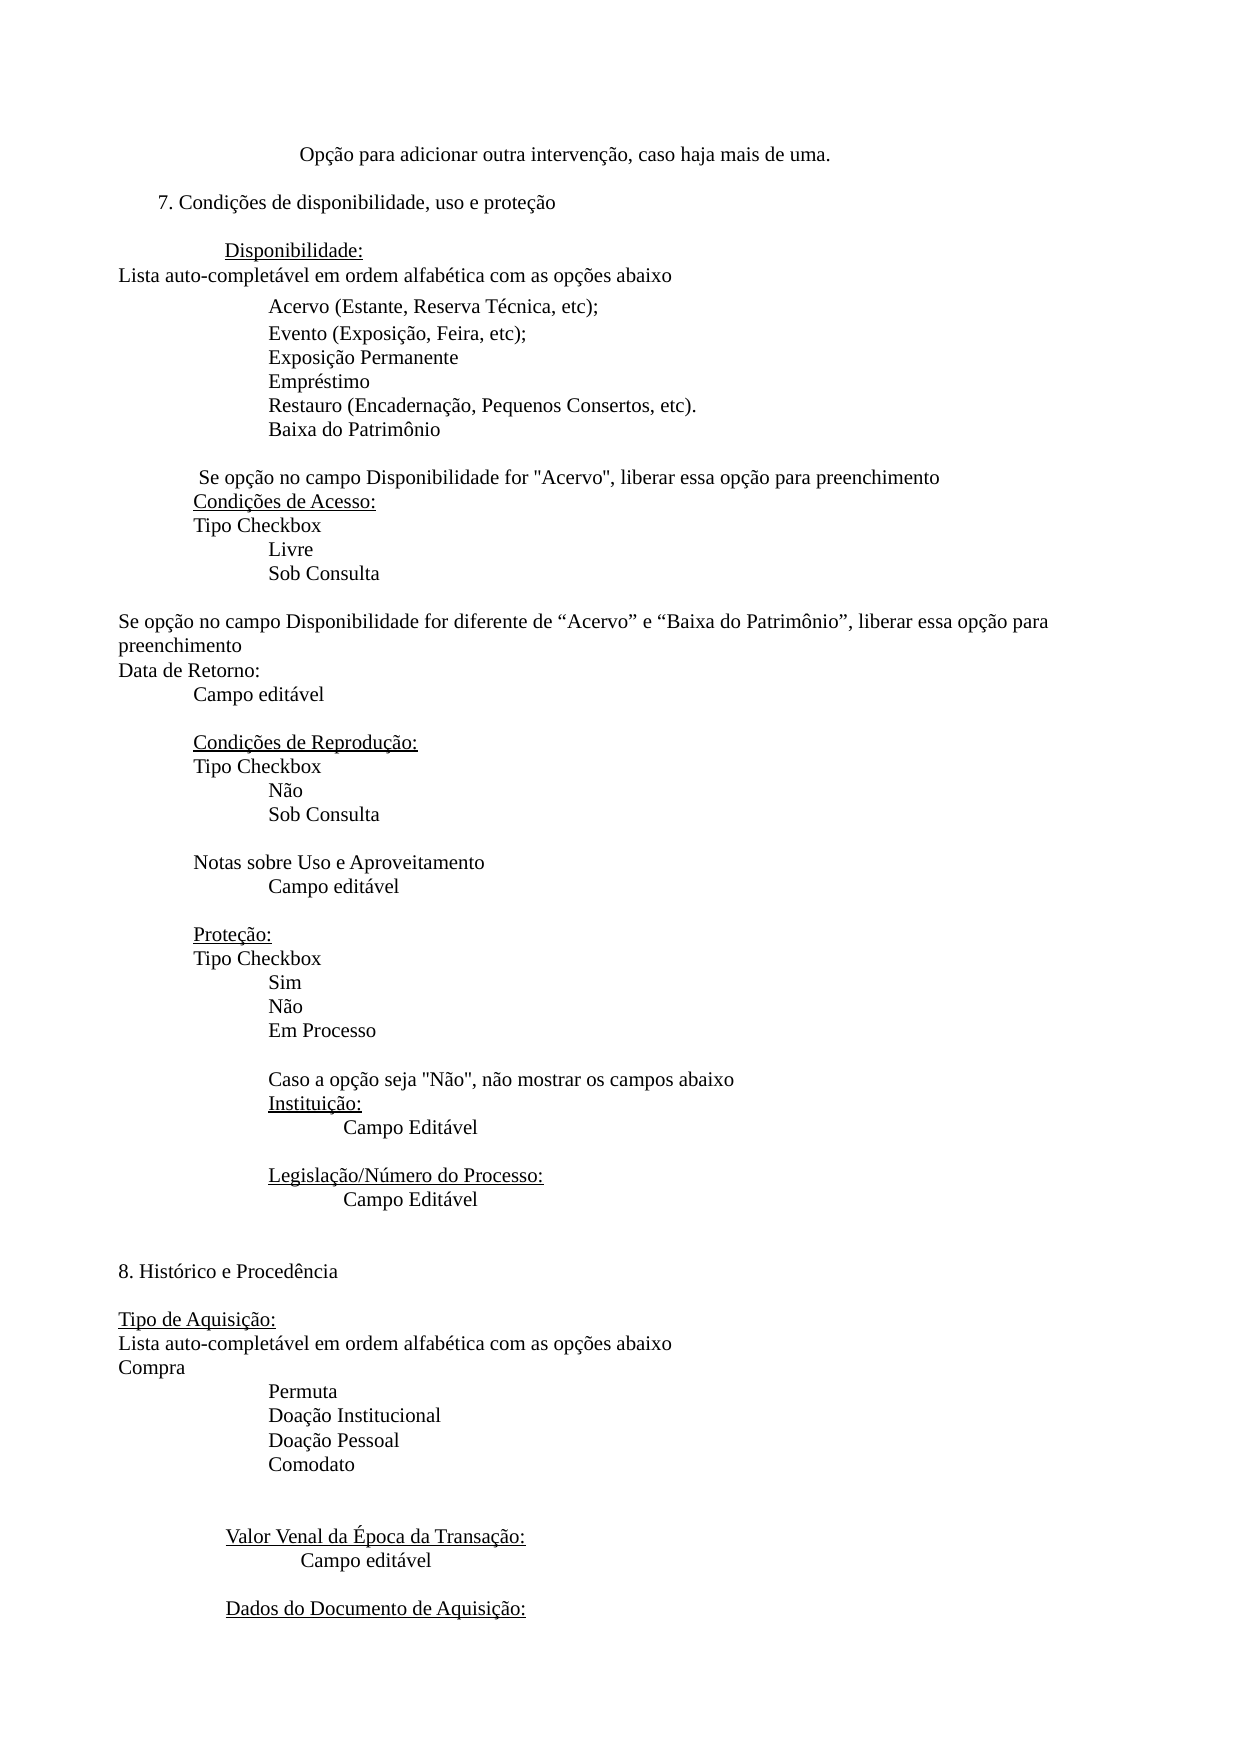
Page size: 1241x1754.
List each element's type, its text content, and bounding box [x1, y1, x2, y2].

text Instituição: [118, 1091, 1122, 1115]
text Condições de Acesso: [118, 489, 1122, 513]
text Se opção no campo Disponibilidade for diferente de “Acervo” e “Baixa do Patrimônio”, liberar essa opção para preenchimento [118, 609, 1122, 657]
text Legislação/Número do Processo: [118, 1163, 1122, 1187]
text Permuta [118, 1379, 1122, 1403]
text Evento (Exposição, Feira, etc); [118, 321, 1122, 345]
text Proteção: [118, 922, 1122, 946]
text Empréstimo [118, 369, 1122, 393]
text Campo Editável [118, 1187, 1122, 1211]
text Lista auto-completável em ordem alfabética com as opções abaixo [118, 262, 1122, 287]
text Condições de Reprodução: [118, 730, 1122, 754]
text Restauro (Encadernação, Pequenos Consertos, etc). [118, 393, 1122, 417]
text Disponibilidade: [224, 238, 1122, 262]
text Campo editável [225, 1548, 1122, 1572]
text Tipo Checkbox [118, 754, 1122, 778]
text Tipo Checkbox [118, 513, 1122, 537]
text Sim [118, 970, 1122, 994]
text Tipo Checkbox [118, 946, 1122, 970]
text Campo editável [118, 874, 1122, 898]
text Dados do Documento de Aquisição: [225, 1596, 1122, 1620]
text Exposição Permanente [118, 345, 1122, 369]
text Valor Venal da Época da Transação: [225, 1524, 1122, 1548]
text Caso a opção seja ''Não'', não mostrar os campos abaixo [118, 1067, 1122, 1091]
text Doação Pessoal [118, 1427, 1122, 1452]
text Sob Consulta [118, 802, 1122, 826]
text Compra [118, 1355, 1122, 1379]
text Acervo (Estante, Reserva Técnica, etc); [118, 287, 1122, 321]
text Em Processo [118, 1018, 1122, 1042]
text Comodato [118, 1452, 1122, 1476]
text Tipo de Aquisição: [118, 1307, 1122, 1331]
text 8. Histórico e Procedência [118, 1259, 1122, 1283]
text Notas sobre Uso e Aproveitamento [118, 850, 1122, 874]
text Lista auto-completável em ordem alfabética com as opções abaixo [118, 1331, 1122, 1355]
text Sob Consulta [118, 561, 1122, 585]
text Campo Editável [118, 1115, 1122, 1139]
text Opção para adicionar outra intervenção, caso haja mais de uma. [224, 142, 1122, 166]
text Se opção no campo Disponibilidade for ''Acervo'', liberar essa opção para preenchimento [118, 465, 1122, 489]
text Data de Retorno: [118, 657, 1122, 682]
text 7. Condições de disponibilidade, uso e proteção [158, 190, 1122, 214]
text Doação Institucional [118, 1403, 1122, 1427]
text Baixa do Patrimônio [118, 417, 1122, 441]
text Campo editável [118, 682, 1122, 706]
text Livre [118, 537, 1122, 561]
text Não [118, 778, 1122, 802]
text Não [118, 994, 1122, 1018]
